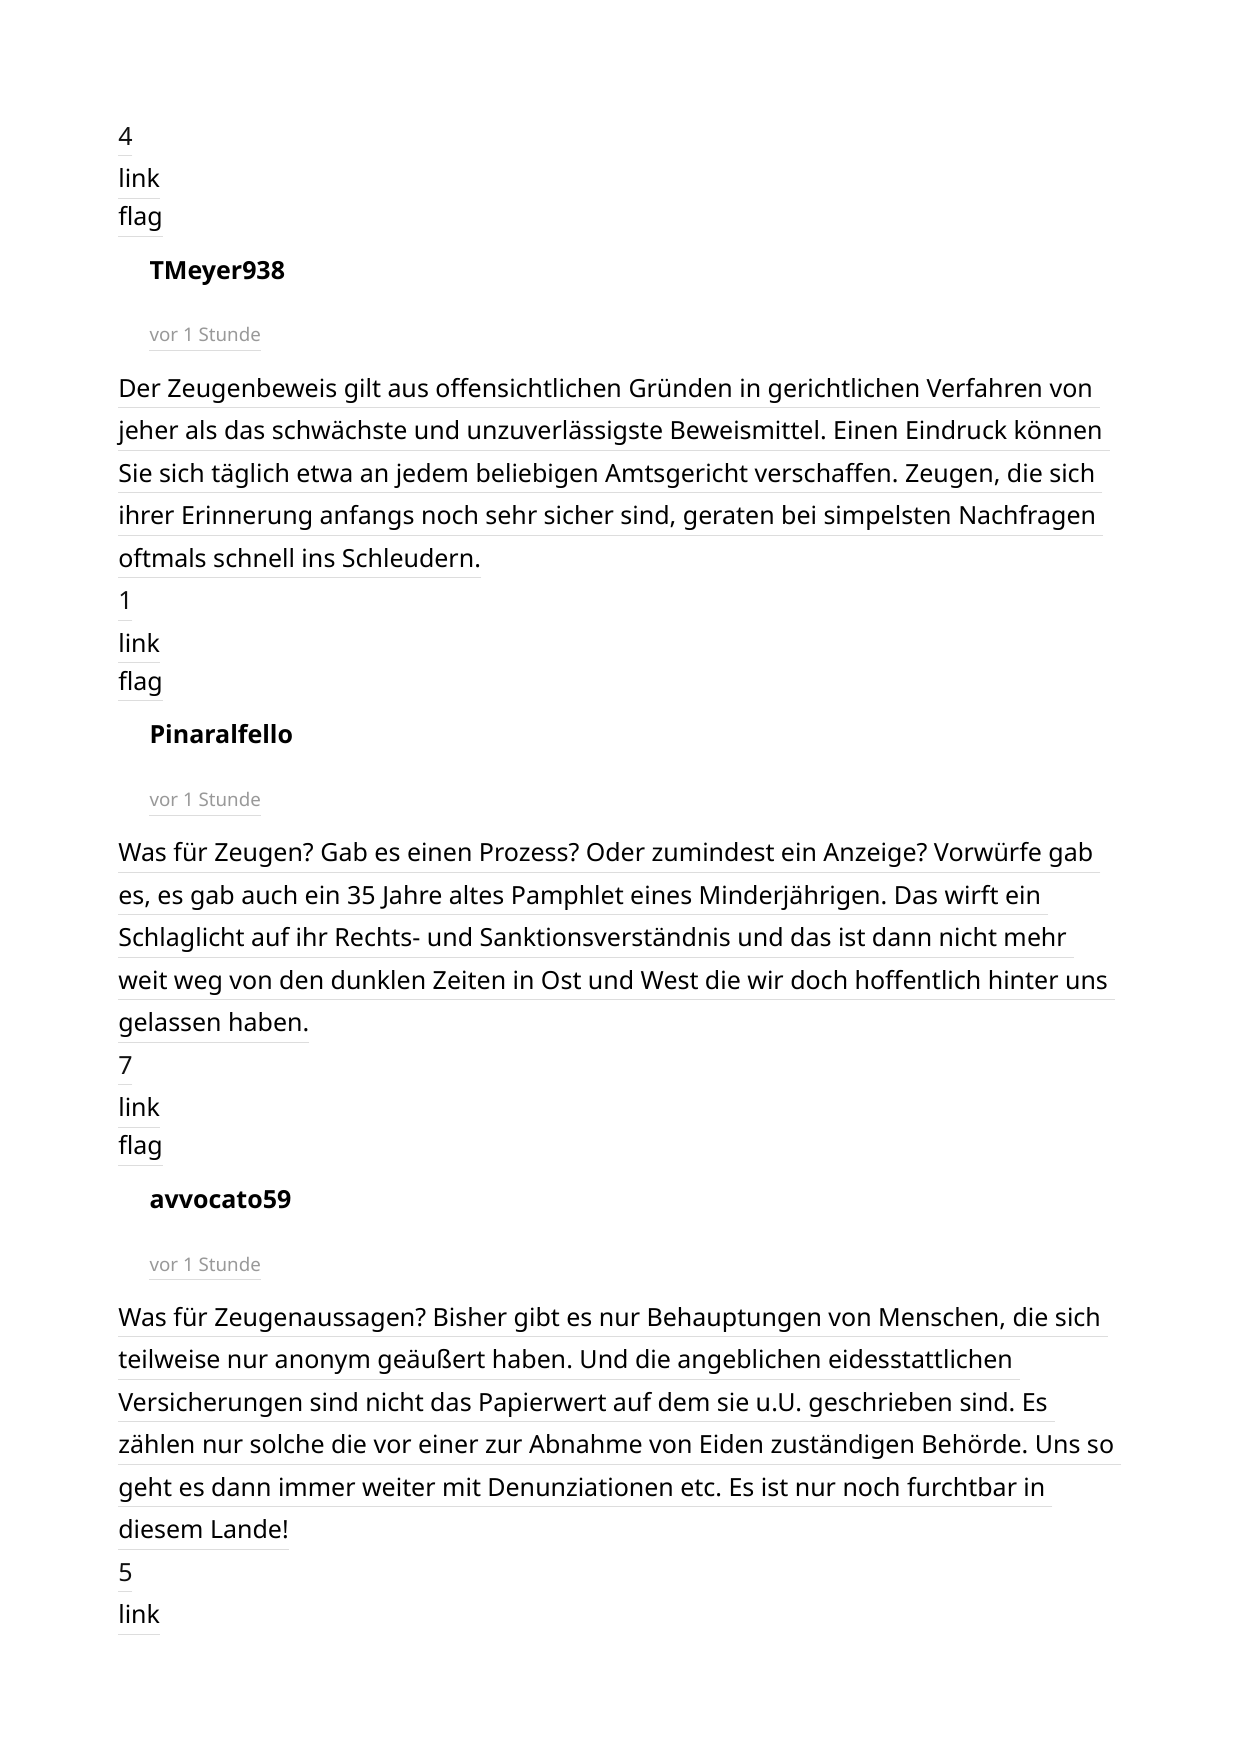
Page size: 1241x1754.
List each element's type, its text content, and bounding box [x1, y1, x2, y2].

text 5 [118, 1554, 1122, 1592]
text geht es dann immer weiter mit Denunziationen etc. Es ist nur noch furchtbar in diesem Lande! [118, 1465, 1122, 1550]
text flag [118, 663, 1122, 701]
text Pinaralfello [149, 717, 1122, 751]
text vor 1 Stunde [149, 786, 1117, 816]
text Was für Zeugenaussagen? Bisher gibt es nur Behauptungen von Menschen, die sich teilweise nur anonym geäußert haben. Und die angeblichen eidesstattlichen Versicherungen sind nicht das Papierwert auf dem sie u.U. geschrieben sind. Es zählen nur solche die vor einer zur Abnahme von Eiden zuständigen Behörde. Uns so [118, 1299, 1122, 1464]
text flag [118, 1128, 1122, 1166]
text link [118, 161, 1122, 199]
text vor 1 Stunde [149, 322, 1117, 351]
text link [118, 625, 1122, 663]
text vor 1 Stunde [149, 1251, 1117, 1280]
text flag [118, 199, 1122, 237]
text Der Zeugenbeweis gilt aus offensichtlichen Gründen in gerichtlichen Verfahren von jeher als das schwächste und unzuverlässigste Beweismittel. Einen Eindruck können Sie sich täglich etwa an jedem beliebigen Amtsgericht verschaffen. Zeugen, die sich ihrer Erinnerung anfangs noch sehr sicher sind, geraten bei simpelsten Nachfragen oftmals schnell ins Schleudern. [118, 370, 1122, 578]
text link [118, 1090, 1122, 1128]
text avvocato59 [149, 1181, 1122, 1216]
text 4 [118, 118, 1122, 156]
text link [118, 1597, 1122, 1635]
text 7 [118, 1047, 1122, 1085]
text TMeyer938 [149, 252, 1122, 286]
text Was für Zeugen? Gab es einen Prozess? Oder zumindest ein Anzeige? Vorwürfe gab es, es gab auch ein 35 Jahre altes Pamphlet eines Minderjährigen. Das wirft ein Schlaglicht auf ihr Rechts- und Sanktionsverständnis und das ist dann nicht mehr weit weg von den dunklen Zeiten in Ost und West die wir doch hoffentlich hinter uns gelassen haben. [118, 835, 1122, 1043]
text 1 [118, 583, 1122, 621]
